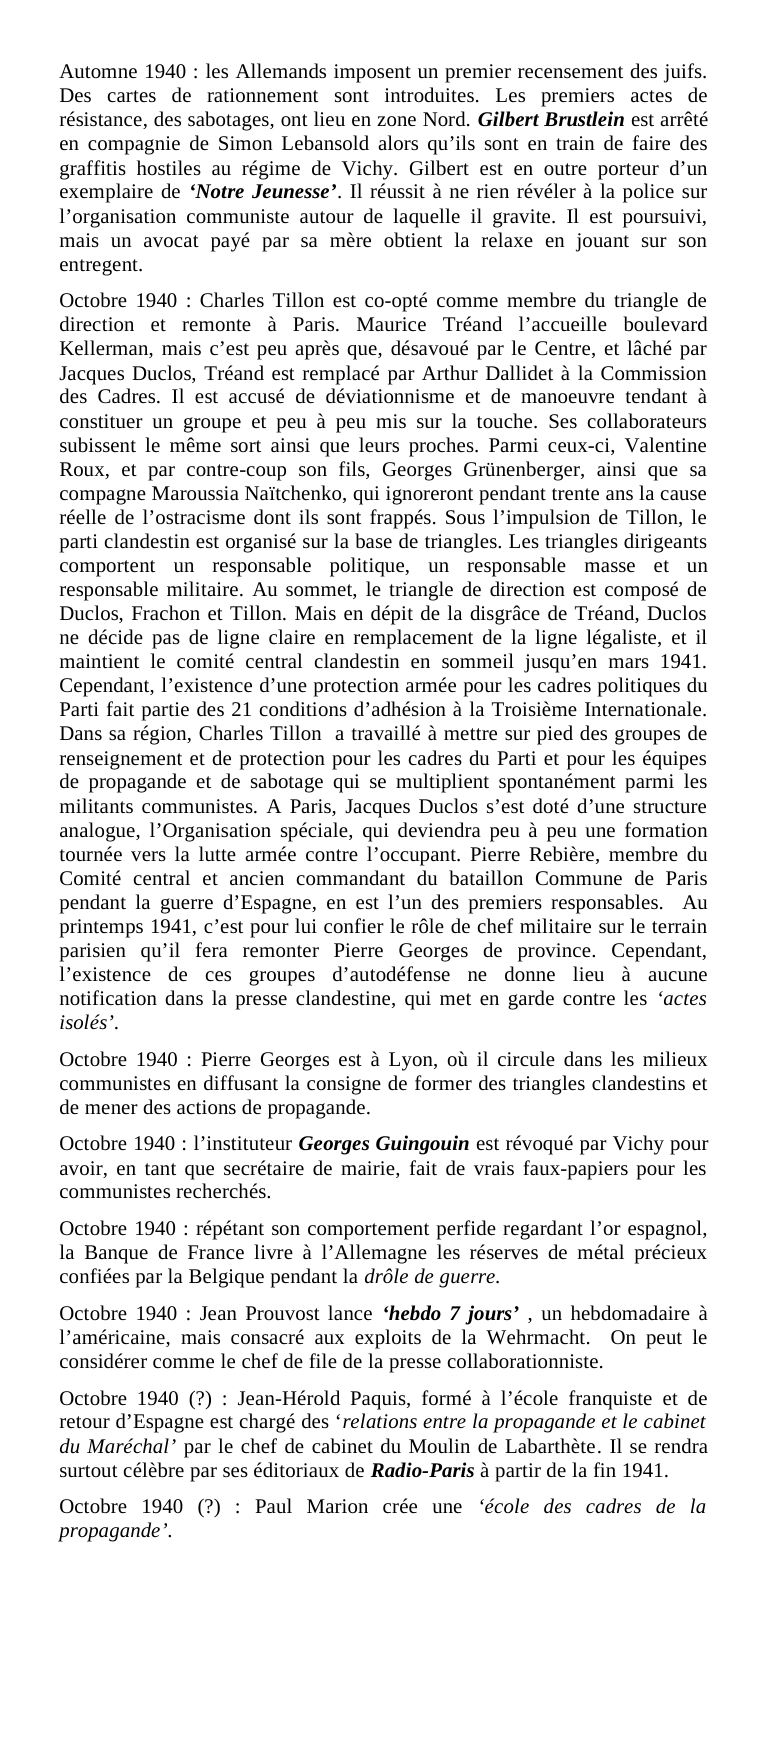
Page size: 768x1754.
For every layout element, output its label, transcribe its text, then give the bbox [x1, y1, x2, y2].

text Octobre 1940 : répétant son comportement perfide regardant l’or espagnol, la Banque de France livre à l’Allemagne les réserves de métal précieux confiées par la Belgique pendant la drôle de guerre. [59, 1216, 709, 1288]
text Octobre 1940 : Pierre Georges est à Lyon, où il circule dans les milieux communistes en diffusant la consigne de former des triangles clandestins et de mener des actions de propagande. [59, 1047, 709, 1119]
text Octobre 1940 : Jean Prouvost lance ‘hebdo 7 jours’ , un hebdomadaire à l’américaine, mais consacré aux exploits de la Wehrmacht. On peut le considérer comme le chef de file de la presse collaborationniste. [59, 1301, 709, 1373]
text Octobre 1940 : Charles Tillon est co-opté comme membre du triangle de direction et remonte à Paris. Maurice Tréand l’accueille boulevard Kellerman, mais c’est peu après que, désavoué par le Centre, et lâché par Jacques Duclos, Tréand est remplacé par Arthur Dallidet à la Commission des Cadres. Il est accusé de déviationnisme et de manoeuvre tendant à constituer un groupe et peu à peu mis sur la touche. Ses collaborateurs subissent le même sort ainsi que leurs proches. Parmi ceux-ci, Valentine Roux, et par contre-coup son fils, Georges Grünenberger, ainsi que sa compagne Maroussia Naïtchenko, qui ignoreront pendant trente ans la cause réelle de l’ostracisme dont ils sont frappés. Sous l’impulsion de Tillon, le parti clandestin est organisé sur la base de triangles. Les triangles dirigeants comportent un responsable politique, un responsable masse et un responsable militaire. Au sommet, le triangle de direction est composé de Duclos, Frachon et Tillon. Mais en dépit de la disgrâce de Tréand, Duclos ne décide pas de ligne claire en remplacement de la ligne légaliste, et il maintient le comité central clandestin en sommeil jusqu’en mars 1941. Cependant, l’existence d’une protection armée pour les cadres politiques du Parti fait partie des 21 conditions d’adhésion à la Troisième Internationale. Dans sa région, Charles Tillon a travaillé à mettre sur pied des groupes de renseignement et de protection pour les cadres du Parti et pour les équipes de propagande et de sabotage qui se multiplient spontanément parmi les militants communistes. A Paris, Jacques Duclos s’est doté d’une structure analogue, l’Organisation spéciale, qui deviendra peu à peu une formation tournée vers la lutte armée contre l’occupant. Pierre Rebière, membre du Comité central et ancien commandant du bataillon Commune de Paris pendant la guerre d’Espagne, en est l’un des premiers responsables. Au printemps 1941, c’est pour lui confier le rôle de chef militaire sur le terrain parisien qu’il fera remonter Pierre Georges de province. Cependant, l’existence de ces groupes d’autodéfense ne donne lieu à aucune notification dans la presse clandestine, qui met en garde contre les ‘actes isolés’. [59, 288, 709, 1034]
text Octobre 1940 : l’instituteur Georges Guingouin est révoqué par Vichy pour avoir, en tant que secrétaire de mairie, fait de vrais faux-papiers pour les communistes recherchés. [59, 1131, 709, 1203]
text Octobre 1940 (?) : Jean-Hérold Paquis, formé à l’école franquiste et de retour d’Espagne est chargé des ‘relations entre la propagande et le cabinet du Maréchal’ par le chef de cabinet du Moulin de Labarthète. Il se rendra surtout célèbre par ses éditoriaux de Radio-Paris à partir de la fin 1941. [59, 1385, 709, 1482]
text Octobre 1940 (?) : Paul Marion crée une ‘école des cadres de la propagande’. [59, 1494, 709, 1542]
text Automne 1940 : les Allemands imposent un premier recensement des juifs. Des cartes de rationnement sont introduites. Les premiers actes de résistance, des sabotages, ont lieu en zone Nord. Gilbert Brustlein est arrêté en compagnie de Simon Lebansold alors qu’ils sont en train de faire des graffitis hostiles au régime de Vichy. Gilbert est en outre porteur d’un exemplaire de ‘Notre Jeunesse’. Il réussit à ne rien révéler à la police sur l’organisation communiste autour de laquelle il gravite. Il est poursuivi, mais un avocat payé par sa mère obtient la relaxe en jouant sur son entregent. [59, 59, 709, 276]
